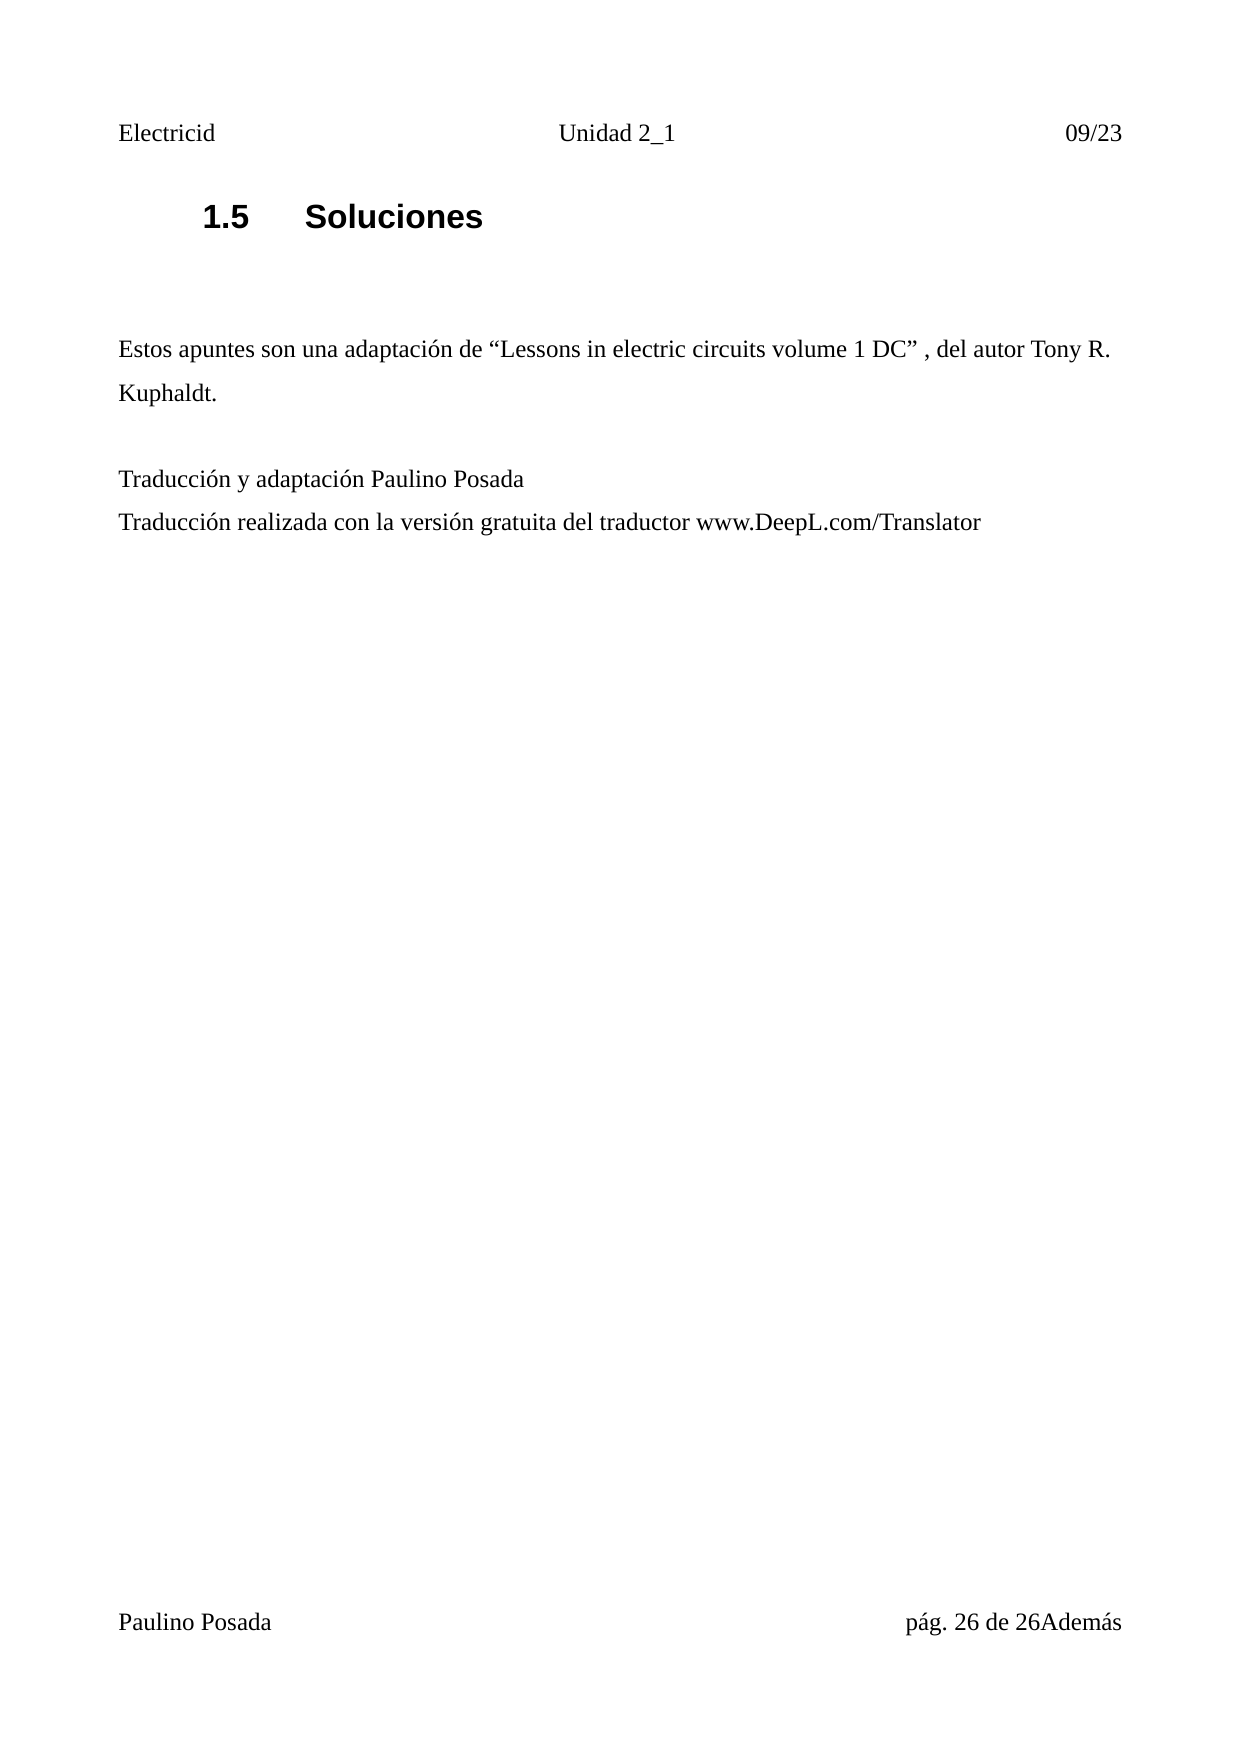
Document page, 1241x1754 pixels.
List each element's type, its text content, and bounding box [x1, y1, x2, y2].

text Traducción y adaptación Paulino Posada [118, 464, 1122, 493]
text Traducción realizada con la versión gratuita del traductor www.DeepL.com/Translator [118, 507, 1122, 536]
subtitle Soluciones [193, 197, 1122, 236]
text Estos apuntes son una adaptación de “Lessons in electric circuits volume 1 DC” , del autor Tony R. Kuphaldt. [118, 334, 1122, 406]
